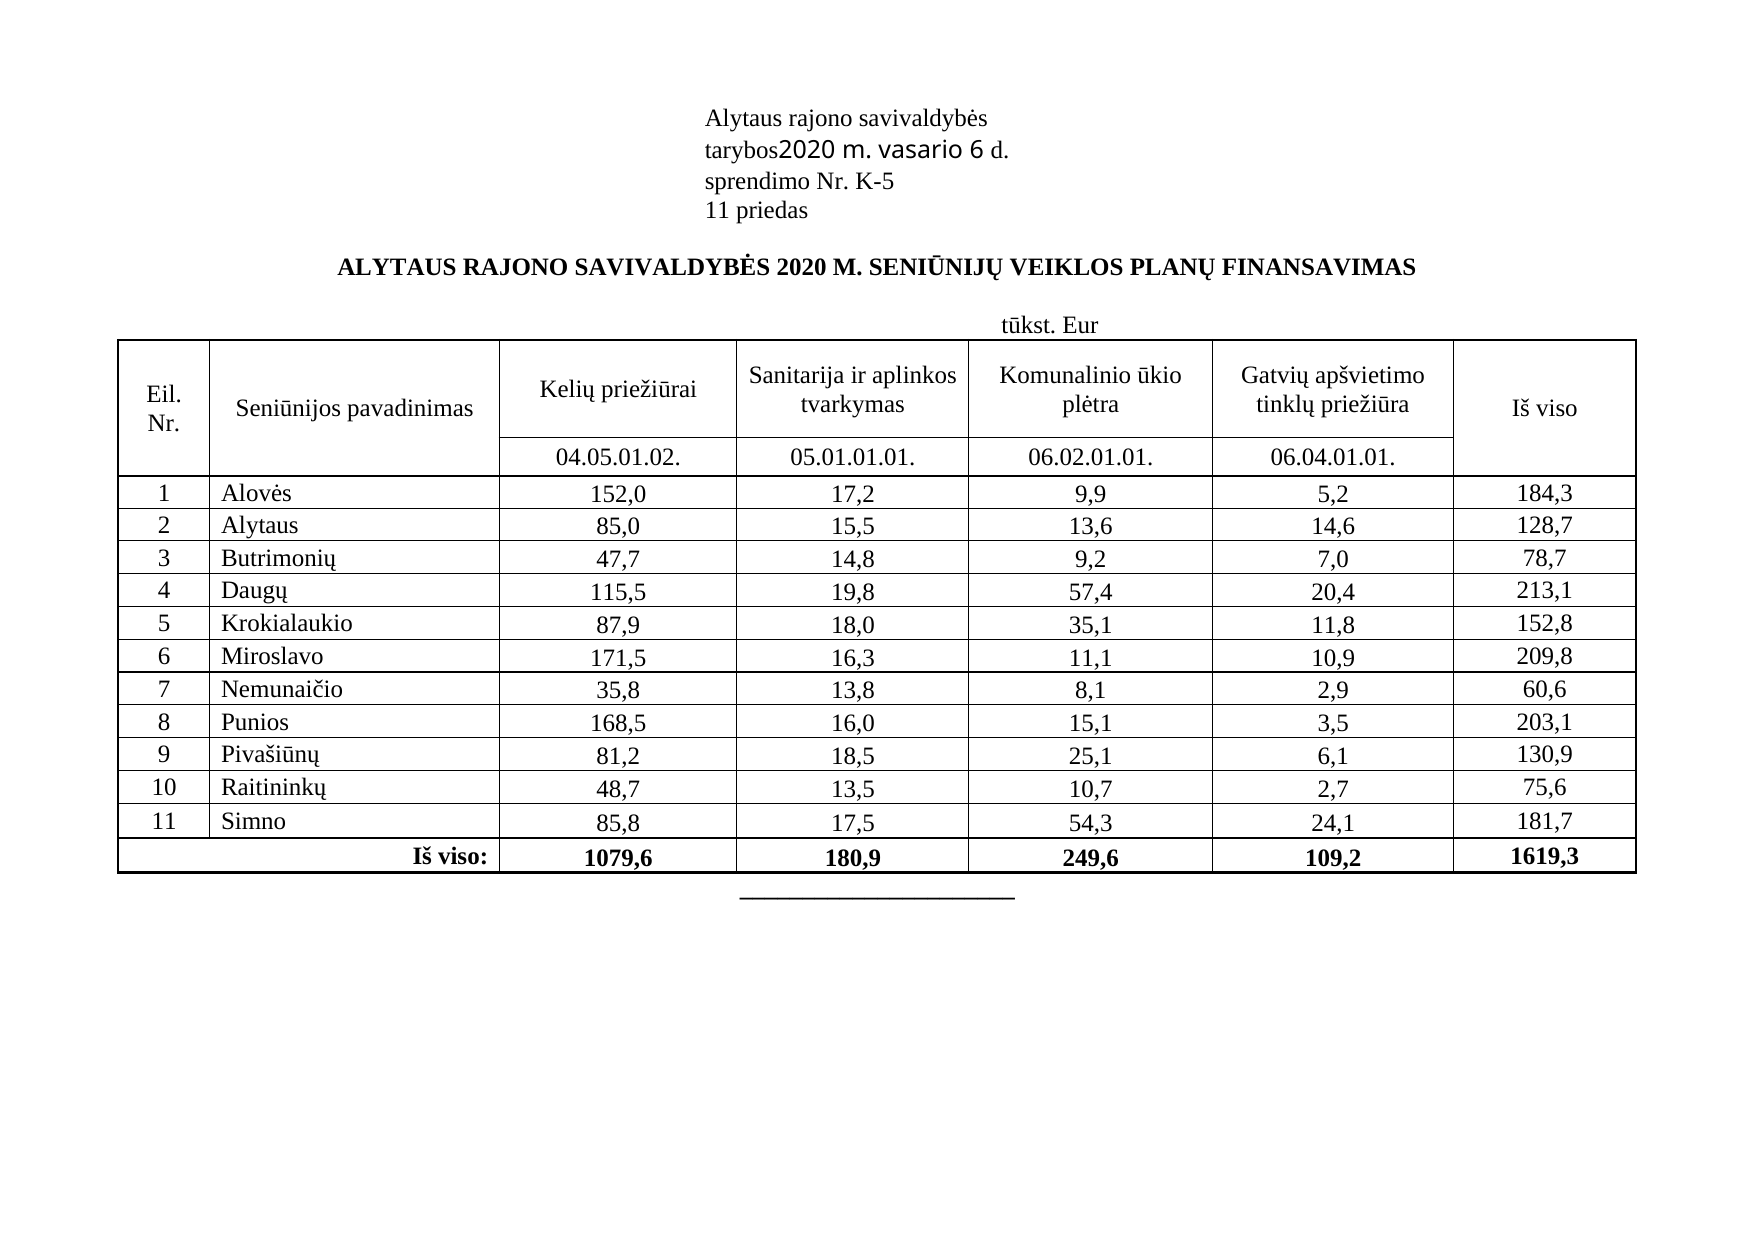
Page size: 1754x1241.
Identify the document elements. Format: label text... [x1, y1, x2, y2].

table_cell 2,7 [1213, 771, 1453, 803]
table_cell 14,6 [1213, 509, 1453, 540]
table_cell 16,3 [737, 640, 968, 671]
table_header Sanitarija ir aplinkos tvarkymas [737, 341, 968, 437]
table_header Iš viso [1454, 341, 1635, 474]
table_cell Alytaus [210, 509, 499, 540]
table_cell 4 [119, 574, 209, 606]
table_cell 8,1 [969, 673, 1212, 704]
text ALYTAUS RAJONO SAVIVALDYBĖS 2020 M. SENIŪNIJŲ VEIKLOS PLANŲ FINANSAVIMAS [118, 252, 1636, 281]
table_cell 3 [119, 541, 209, 573]
table_header Gatvių apšvietimo tinklų priežiūra [1213, 341, 1453, 437]
table_cell Krokialaukio [210, 607, 499, 639]
table_cell 168,5 [500, 705, 736, 737]
table_cell 18,5 [737, 738, 968, 770]
table_cell 25,1 [969, 738, 1212, 770]
table_cell 13,6 [969, 509, 1212, 540]
table_cell 209,8 [1454, 640, 1635, 671]
table_cell 181,7 [1454, 804, 1635, 837]
table_cell 6,1 [1213, 738, 1453, 770]
table_cell Alovės [210, 477, 499, 507]
table_cell Raitininkų [210, 771, 499, 803]
table_header Seniūnijos pavadinimas [210, 341, 499, 474]
table_cell 57,4 [969, 574, 1212, 606]
table_cell 16,0 [737, 705, 968, 737]
table_cell Punios [210, 705, 499, 737]
table_cell 13,8 [737, 673, 968, 704]
table_cell Butrimonių [210, 541, 499, 573]
table_cell 75,6 [1454, 771, 1635, 803]
table_header Eil. Nr. [119, 341, 209, 474]
table_cell 7 [119, 673, 209, 704]
table_cell 1619,3 [1454, 839, 1635, 871]
table_cell 7,0 [1213, 541, 1453, 573]
text tūkst. Eur [118, 310, 1636, 339]
table_cell 60,6 [1454, 673, 1635, 704]
text Alytaus rajono savivaldybės [704, 103, 1636, 132]
table_cell 1 [119, 477, 209, 507]
table_cell 10,7 [969, 771, 1212, 803]
table_cell 35,8 [500, 673, 736, 704]
table_cell Nemunaičio [210, 673, 499, 704]
table_cell 10,9 [1213, 640, 1453, 671]
table_cell 19,8 [737, 574, 968, 606]
table_cell 18,0 [737, 607, 968, 639]
table_cell Miroslavo [210, 640, 499, 671]
table_cell 5 [119, 607, 209, 639]
table_cell 04.05.01.02. [500, 438, 736, 474]
text tarybos2020 m. vasario 6 d. [704, 132, 1636, 166]
table_cell 11 [119, 804, 209, 837]
table_cell 115,5 [500, 574, 736, 606]
table_cell 78,7 [1454, 541, 1635, 573]
table_cell 171,5 [500, 640, 736, 671]
table_cell 128,7 [1454, 509, 1635, 540]
table_cell 47,7 [500, 541, 736, 573]
table_cell 5,2 [1213, 477, 1453, 507]
table_cell 48,7 [500, 771, 736, 803]
table_cell 9,9 [969, 477, 1212, 507]
table_cell Iš viso: [119, 839, 499, 871]
table_cell 24,1 [1213, 804, 1453, 837]
table_cell 06.02.01.01. [969, 438, 1212, 474]
table_cell 8 [119, 705, 209, 737]
table_cell Daugų [210, 574, 499, 606]
table_cell 11,1 [969, 640, 1212, 671]
table_cell 15,5 [737, 509, 968, 540]
table_cell 06.04.01.01. [1213, 438, 1453, 474]
table_cell 11,8 [1213, 607, 1453, 639]
table_header Kelių priežiūrai [500, 341, 736, 437]
table_cell 35,1 [969, 607, 1212, 639]
table_cell 130,9 [1454, 738, 1635, 770]
table_cell 14,8 [737, 541, 968, 573]
table_cell Pivašiūnų [210, 738, 499, 770]
table_cell 152,0 [500, 477, 736, 507]
table_cell 10 [119, 771, 209, 803]
table_cell Simno [210, 804, 499, 837]
table_cell 17,2 [737, 477, 968, 507]
table_cell 17,5 [737, 804, 968, 837]
table_cell 249,6 [969, 839, 1212, 871]
table_cell 9 [119, 738, 209, 770]
table_cell 9,2 [969, 541, 1212, 573]
table_cell 6 [119, 640, 209, 671]
table_cell 13,5 [737, 771, 968, 803]
table_cell 180,9 [737, 839, 968, 871]
table_cell 109,2 [1213, 839, 1453, 871]
table_cell 184,3 [1454, 477, 1635, 507]
text ______________________ [118, 874, 1636, 902]
table_cell 2,9 [1213, 673, 1453, 704]
table_cell 15,1 [969, 705, 1212, 737]
text 11 priedas [704, 195, 1636, 224]
table_cell 54,3 [969, 804, 1212, 837]
table_cell 213,1 [1454, 574, 1635, 606]
table_header Komunalinio ūkio plėtra [969, 341, 1212, 437]
table_cell 152,8 [1454, 607, 1635, 639]
table_cell 81,2 [500, 738, 736, 770]
table_cell 85,8 [500, 804, 736, 837]
table_cell 87,9 [500, 607, 736, 639]
table_cell 1079,6 [500, 839, 736, 871]
table_cell 3,5 [1213, 705, 1453, 737]
table_cell 20,4 [1213, 574, 1453, 606]
table_cell 2 [119, 509, 209, 540]
table_cell 203,1 [1454, 705, 1635, 737]
table_cell 85,0 [500, 509, 736, 540]
text sprendimo Nr. K-5 [704, 166, 1636, 195]
table_cell 05.01.01.01. [737, 438, 968, 474]
